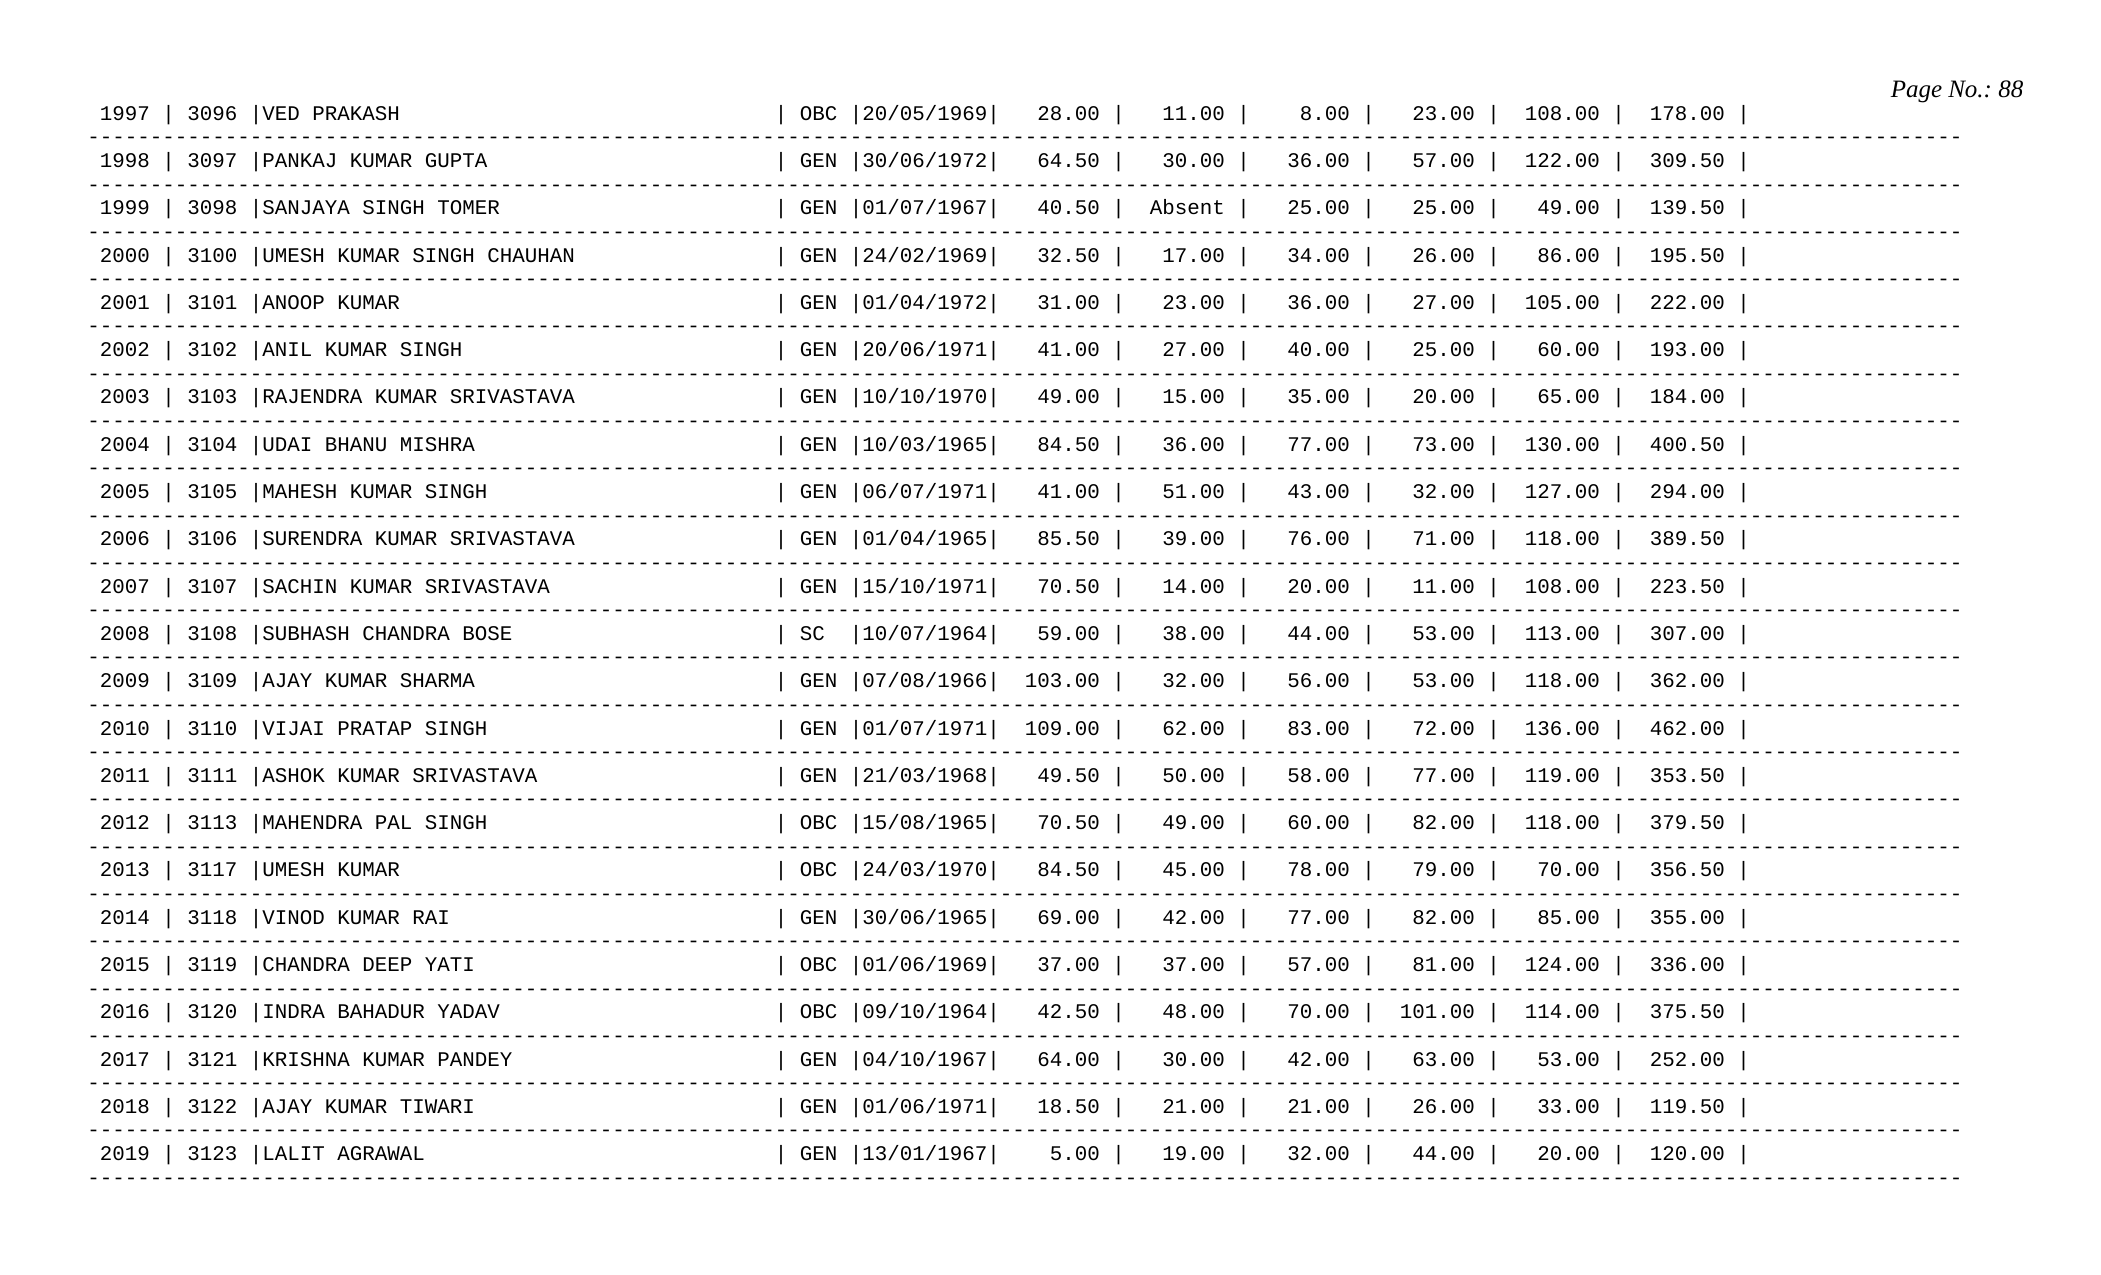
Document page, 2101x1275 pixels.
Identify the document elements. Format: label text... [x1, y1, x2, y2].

text ------------------------------------------------------------------------------------------------------------------------------------------------------ [87, 883, 2025, 907]
text ------------------------------------------------------------------------------------------------------------------------------------------------------ [87, 552, 2025, 576]
text 2013 | 3117 |UMESH KUMAR | OBC |24/03/1970| 84.50 | 45.00 | 78.00 | 79.00 | 70.00 | 356.50 | [87, 859, 2025, 883]
text ------------------------------------------------------------------------------------------------------------------------------------------------------ [87, 316, 2025, 339]
text 2003 | 3103 |RAJENDRA KUMAR SRIVASTAVA | GEN |10/10/1970| 49.00 | 15.00 | 35.00 | 20.00 | 65.00 | 184.00 | [87, 386, 2025, 410]
text ------------------------------------------------------------------------------------------------------------------------------------------------------ [87, 126, 2025, 150]
text 2007 | 3107 |SACHIN KUMAR SRIVASTAVA | GEN |15/10/1971| 70.50 | 14.00 | 20.00 | 11.00 | 108.00 | 223.50 | [87, 576, 2025, 599]
text ------------------------------------------------------------------------------------------------------------------------------------------------------ [87, 599, 2025, 623]
text ------------------------------------------------------------------------------------------------------------------------------------------------------ [87, 1025, 2025, 1048]
text 2006 | 3106 |SURENDRA KUMAR SRIVASTAVA | GEN |01/04/1965| 85.50 | 39.00 | 76.00 | 71.00 | 118.00 | 389.50 | [87, 528, 2025, 552]
text ------------------------------------------------------------------------------------------------------------------------------------------------------ [87, 505, 2025, 528]
text 2001 | 3101 |ANOOP KUMAR | GEN |01/04/1972| 31.00 | 23.00 | 36.00 | 27.00 | 105.00 | 222.00 | [87, 292, 2025, 316]
text ------------------------------------------------------------------------------------------------------------------------------------------------------ [87, 221, 2025, 244]
text 2009 | 3109 |AJAY KUMAR SHARMA | GEN |07/08/1966| 103.00 | 32.00 | 56.00 | 53.00 | 118.00 | 362.00 | [87, 670, 2025, 694]
text 2012 | 3113 |MAHENDRA PAL SINGH | OBC |15/08/1965| 70.50 | 49.00 | 60.00 | 82.00 | 118.00 | 379.50 | [87, 812, 2025, 836]
text ------------------------------------------------------------------------------------------------------------------------------------------------------ [87, 363, 2025, 386]
text ------------------------------------------------------------------------------------------------------------------------------------------------------ [87, 741, 2025, 765]
text 2017 | 3121 |KRISHNA KUMAR PANDEY | GEN |04/10/1967| 64.00 | 30.00 | 42.00 | 63.00 | 53.00 | 252.00 | [87, 1048, 2025, 1072]
text ------------------------------------------------------------------------------------------------------------------------------------------------------ [87, 268, 2025, 292]
text ------------------------------------------------------------------------------------------------------------------------------------------------------ [87, 174, 2025, 197]
text 2002 | 3102 |ANIL KUMAR SINGH | GEN |20/06/1971| 41.00 | 27.00 | 40.00 | 25.00 | 60.00 | 193.00 | [87, 339, 2025, 363]
text 2011 | 3111 |ASHOK KUMAR SRIVASTAVA | GEN |21/03/1968| 49.50 | 50.00 | 58.00 | 77.00 | 119.00 | 353.50 | [87, 765, 2025, 788]
text 1997 | 3096 |VED PRAKASH | OBC |20/05/1969| 28.00 | 11.00 | 8.00 | 23.00 | 108.00 | 178.00 | [87, 103, 2025, 126]
text 2016 | 3120 |INDRA BAHADUR YADAV | OBC |09/10/1964| 42.50 | 48.00 | 70.00 | 101.00 | 114.00 | 375.50 | [87, 1001, 2025, 1025]
text ------------------------------------------------------------------------------------------------------------------------------------------------------ [87, 1119, 2025, 1143]
text 1999 | 3098 |SANJAYA SINGH TOMER | GEN |01/07/1967| 40.50 | Absent | 25.00 | 25.00 | 49.00 | 139.50 | [87, 197, 2025, 221]
text ------------------------------------------------------------------------------------------------------------------------------------------------------ [87, 410, 2025, 434]
text ------------------------------------------------------------------------------------------------------------------------------------------------------ [87, 788, 2025, 812]
text 2018 | 3122 |AJAY KUMAR TIWARI | GEN |01/06/1971| 18.50 | 21.00 | 21.00 | 26.00 | 33.00 | 119.50 | [87, 1096, 2025, 1119]
text ------------------------------------------------------------------------------------------------------------------------------------------------------ [87, 647, 2025, 670]
text 2004 | 3104 |UDAI BHANU MISHRA | GEN |10/03/1965| 84.50 | 36.00 | 77.00 | 73.00 | 130.00 | 400.50 | [87, 434, 2025, 457]
text 1998 | 3097 |PANKAJ KUMAR GUPTA | GEN |30/06/1972| 64.50 | 30.00 | 36.00 | 57.00 | 122.00 | 309.50 | [87, 150, 2025, 174]
text ------------------------------------------------------------------------------------------------------------------------------------------------------ [87, 978, 2025, 1001]
text ------------------------------------------------------------------------------------------------------------------------------------------------------ [87, 1072, 2025, 1096]
text ------------------------------------------------------------------------------------------------------------------------------------------------------ [87, 1167, 2025, 1190]
text 2000 | 3100 |UMESH KUMAR SINGH CHAUHAN | GEN |24/02/1969| 32.50 | 17.00 | 34.00 | 26.00 | 86.00 | 195.50 | [87, 244, 2025, 268]
text 2019 | 3123 |LALIT AGRAWAL | GEN |13/01/1967| 5.00 | 19.00 | 32.00 | 44.00 | 20.00 | 120.00 | [87, 1143, 2025, 1167]
text ------------------------------------------------------------------------------------------------------------------------------------------------------ [87, 930, 2025, 954]
text 2014 | 3118 |VINOD KUMAR RAI | GEN |30/06/1965| 69.00 | 42.00 | 77.00 | 82.00 | 85.00 | 355.00 | [87, 907, 2025, 930]
text 2010 | 3110 |VIJAI PRATAP SINGH | GEN |01/07/1971| 109.00 | 62.00 | 83.00 | 72.00 | 136.00 | 462.00 | [87, 717, 2025, 741]
text ------------------------------------------------------------------------------------------------------------------------------------------------------ [87, 457, 2025, 481]
text 2015 | 3119 |CHANDRA DEEP YATI | OBC |01/06/1969| 37.00 | 37.00 | 57.00 | 81.00 | 124.00 | 336.00 | [87, 954, 2025, 978]
text ------------------------------------------------------------------------------------------------------------------------------------------------------ [87, 836, 2025, 859]
text 2005 | 3105 |MAHESH KUMAR SINGH | GEN |06/07/1971| 41.00 | 51.00 | 43.00 | 32.00 | 127.00 | 294.00 | [87, 481, 2025, 505]
text 2008 | 3108 |SUBHASH CHANDRA BOSE | SC |10/07/1964| 59.00 | 38.00 | 44.00 | 53.00 | 113.00 | 307.00 | [87, 623, 2025, 647]
text ------------------------------------------------------------------------------------------------------------------------------------------------------ [87, 694, 2025, 717]
